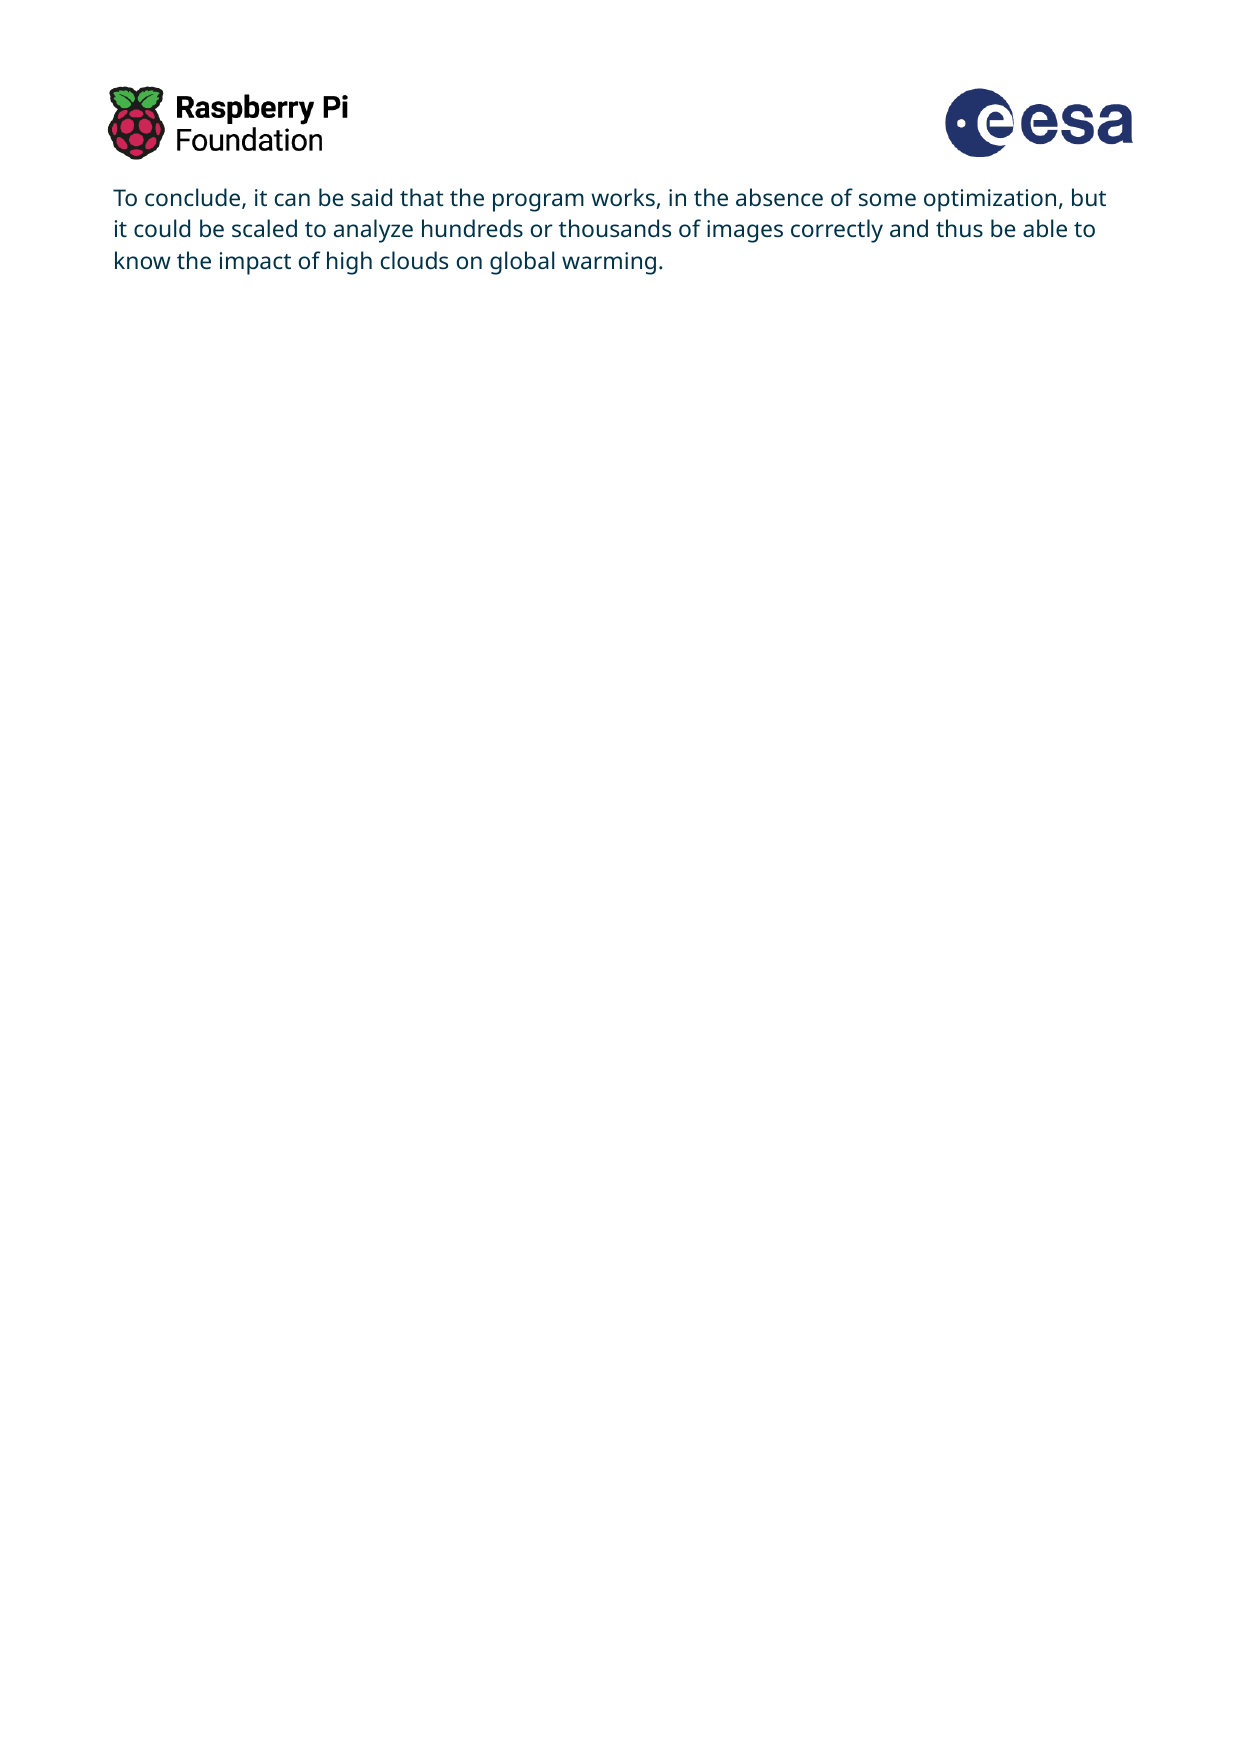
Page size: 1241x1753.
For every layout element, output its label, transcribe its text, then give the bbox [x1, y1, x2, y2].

text To conclude, it can be said that the program works, in the absence of some optimization, but it could be scaled to analyze hundreds or thousands of images correctly and thus be able to know the impact of high clouds on global warming. [113, 181, 1113, 276]
picture [58, 58, 1169, 186]
